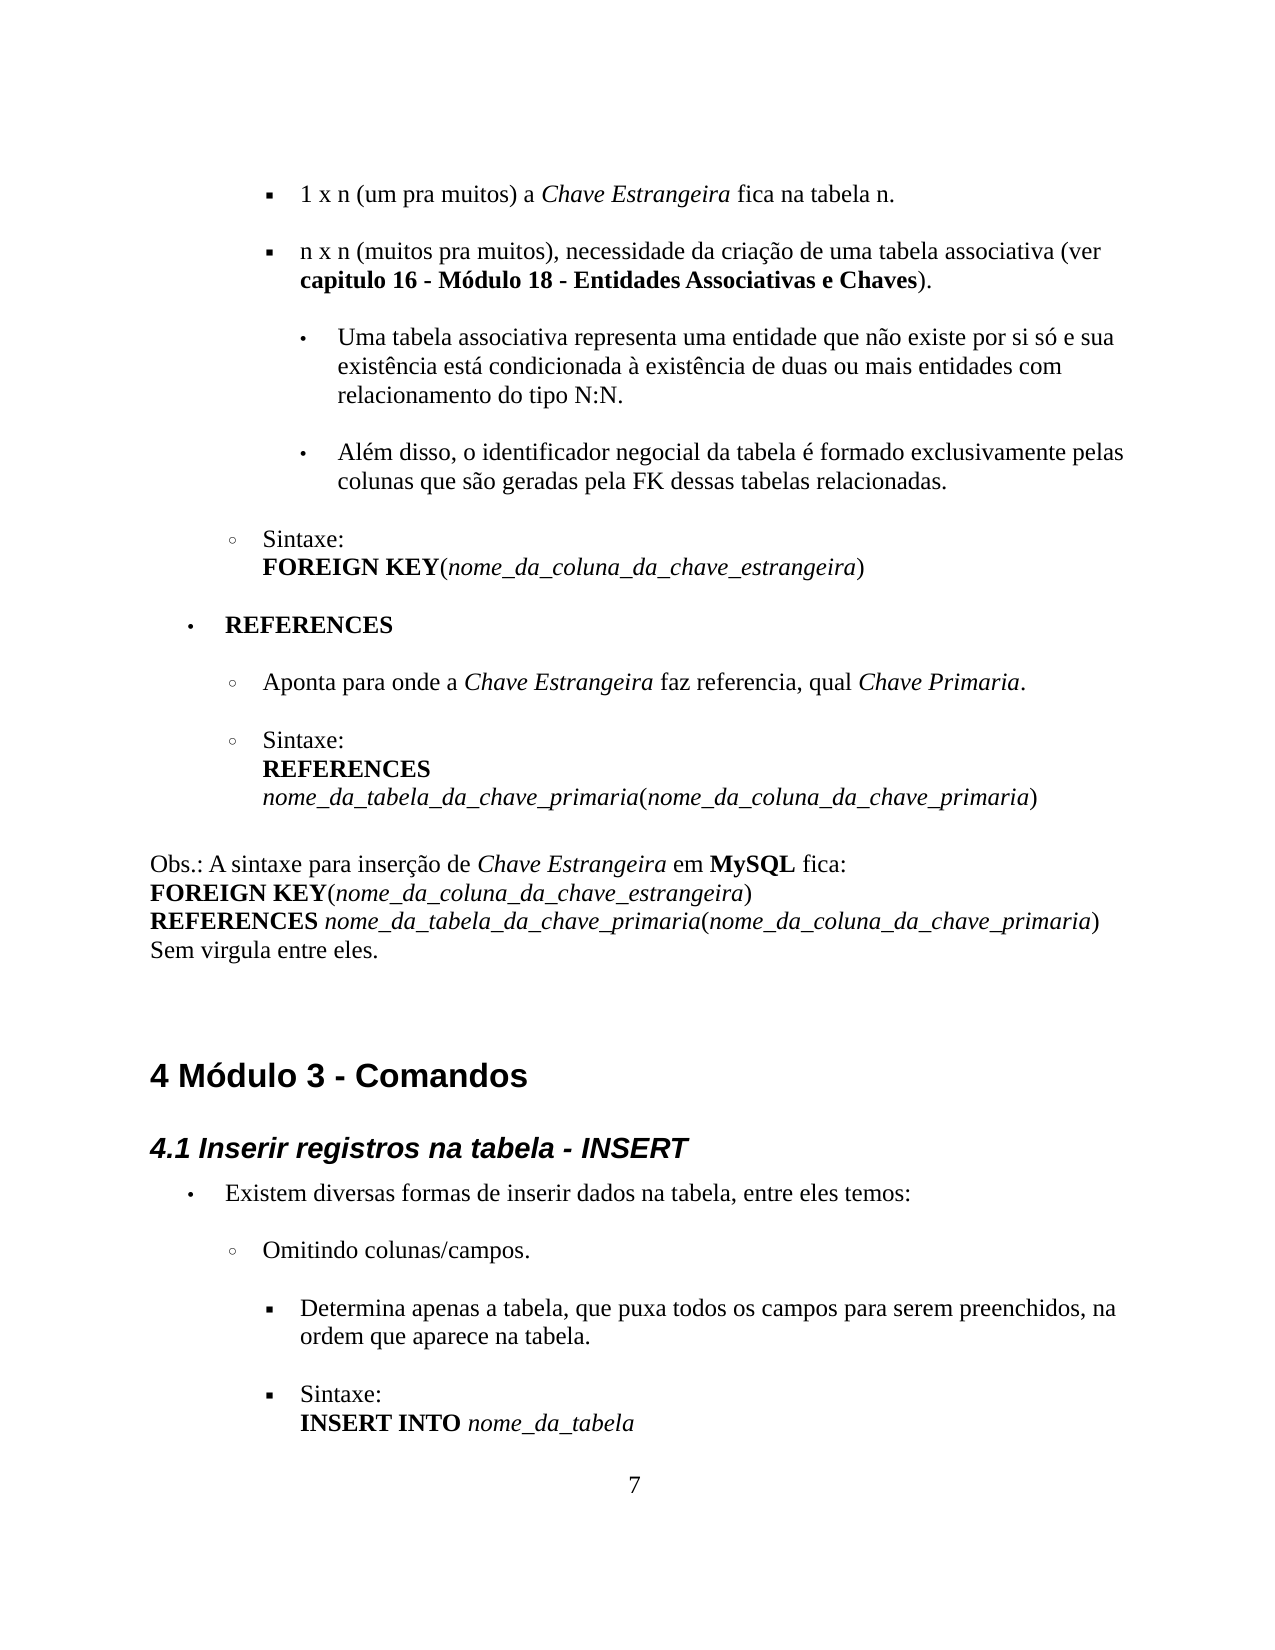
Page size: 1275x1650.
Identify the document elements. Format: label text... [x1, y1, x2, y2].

list [300, 150, 1125, 179]
list Sintaxe: INSERT INTO nome_da_tabela [262, 1379, 1125, 1436]
subtitle 4 Módulo 3 - Comandos [150, 1055, 1125, 1094]
list Uma tabela associativa representa uma entidade que não existe por si só e sua existência está condicionada à existência de duas ou mais entidades com relacionamento do tipo N:N. [300, 322, 1125, 437]
list REFERENCES [187, 610, 1125, 667]
list n x n (muitos pra muitos), necessidade da criação de uma tabela associativa (ver capitulo 16 - Módulo 18 - Entidades Associativas e Chaves). [262, 236, 1125, 322]
list Omitindo colunas/campos. [225, 1235, 1125, 1293]
list Sintaxe: REFERENCES nome_da_tabela_da_chave_primaria(nome_da_coluna_da_chave_primaria) [225, 725, 1125, 840]
list Aponta para onde a Chave Estrangeira faz referencia, qual Chave Primaria. [225, 667, 1125, 725]
list Determina apenas a tabela, que puxa todos os campos para serem preenchidos, na ordem que aparece na tabela. [262, 1293, 1125, 1379]
list 1 x n (um pra muitos) a Chave Estrangeira fica na tabela n. [262, 179, 1125, 236]
text Obs.: A sintaxe para inserção de Chave Estrangeira em MySQL fica: FOREIGN KEY(nome_da_coluna_da_chave_estrangeira) REFERENCES nome_da_tabela_da_chave_primaria(nome_da_coluna_da_chave_primaria) Sem virgula entre eles. [150, 849, 1125, 993]
subtitle 4.1 Inserir registros na tabela - INSERT [150, 1132, 1125, 1165]
list Sintaxe: FOREIGN KEY(nome_da_coluna_da_chave_estrangeira) [225, 524, 1125, 610]
list Além disso, o identificador negocial da tabela é formado exclusivamente pelas colunas que são geradas pela FK dessas tabelas relacionadas. [300, 437, 1125, 524]
list Existem diversas formas de inserir dados na tabela, entre eles temos: [187, 1178, 1125, 1235]
